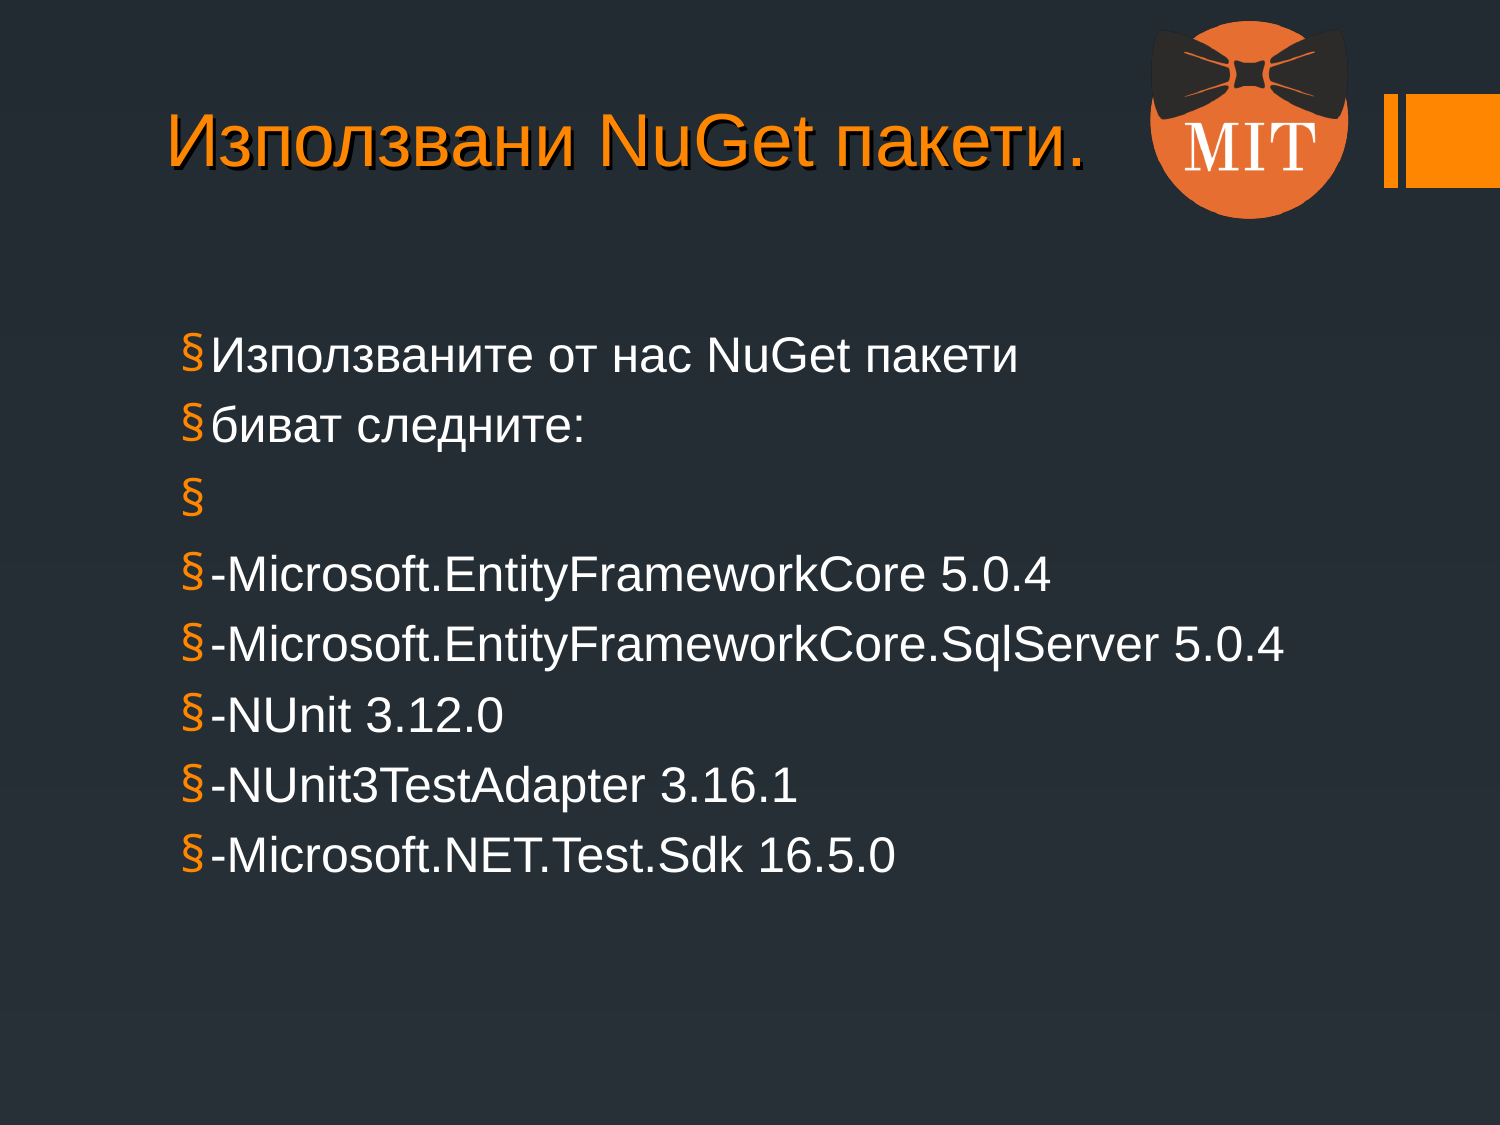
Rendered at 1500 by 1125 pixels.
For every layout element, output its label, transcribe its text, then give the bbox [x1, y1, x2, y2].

picture [1128, 0, 1371, 291]
list Използваните от нас NuGet пакети биват следните: -Microsoft.EntityFrameworkCore 5.0.4 -Microsoft.EntityFrameworkCore.SqlServer 5.0.4 -NUnit 3.12.0 -NUnit3TestAdapter 3.16.1 -Microsoft.NET.Test.Sdk 16.5.0 [150, 314, 1351, 896]
title Използвани NuGet пакети. [150, 0, 1128, 190]
